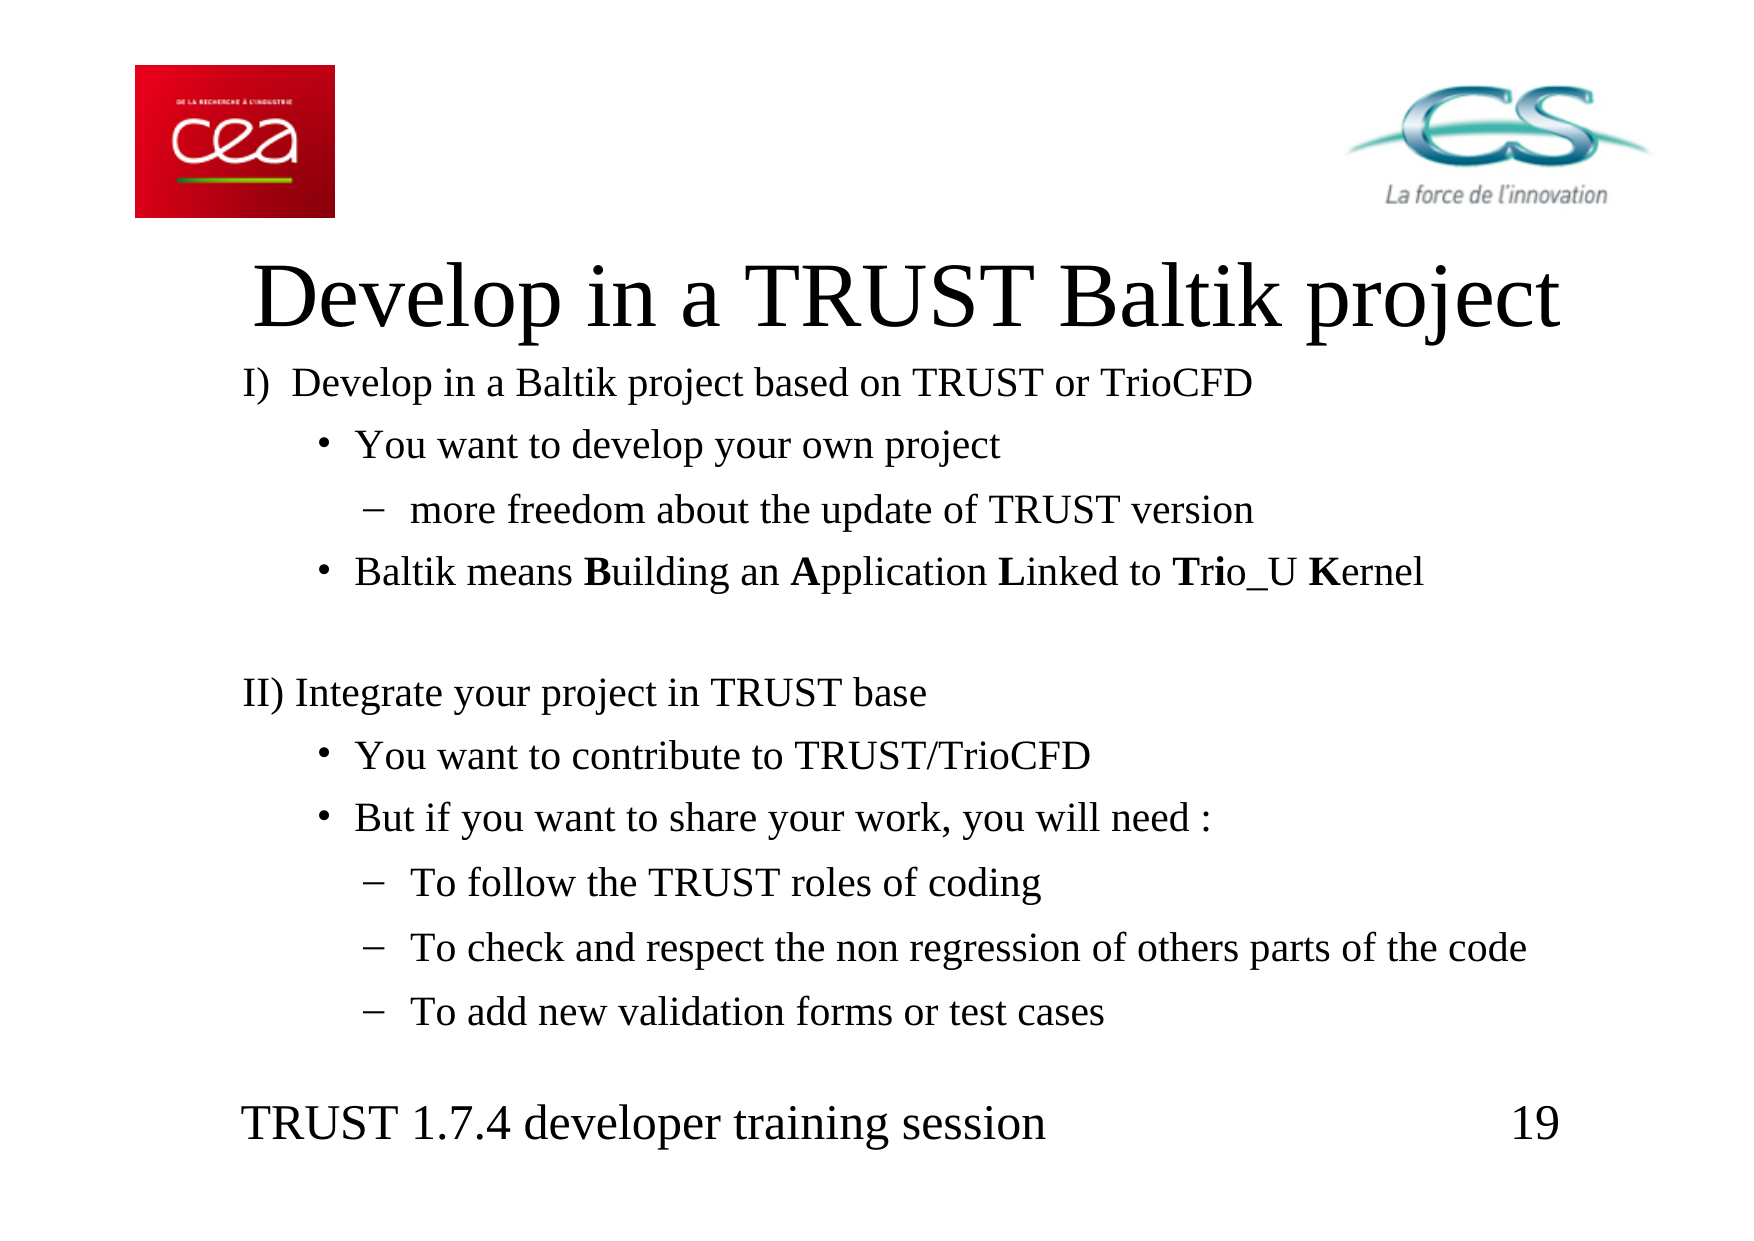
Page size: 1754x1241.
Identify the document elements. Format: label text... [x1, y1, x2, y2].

list I) Develop in a Baltik project based on TRUST or TrioCFD You want to develop your own project more freedom about the update of TRUST version Baltik means Building an Application Linked to Trio_U Kernel II) Integrate your project in TRUST base You want to contribute to TRUST/TrioCFD But if you want to share your work, you will need : To follow the TRUST roles of coding To check and respect the non regression of others parts of the code To add new validation forms or test cases [151, 346, 1577, 1057]
picture [1340, 73, 1662, 218]
title Develop in a TRUST Baltik project [231, 195, 1583, 383]
picture [135, 65, 335, 218]
